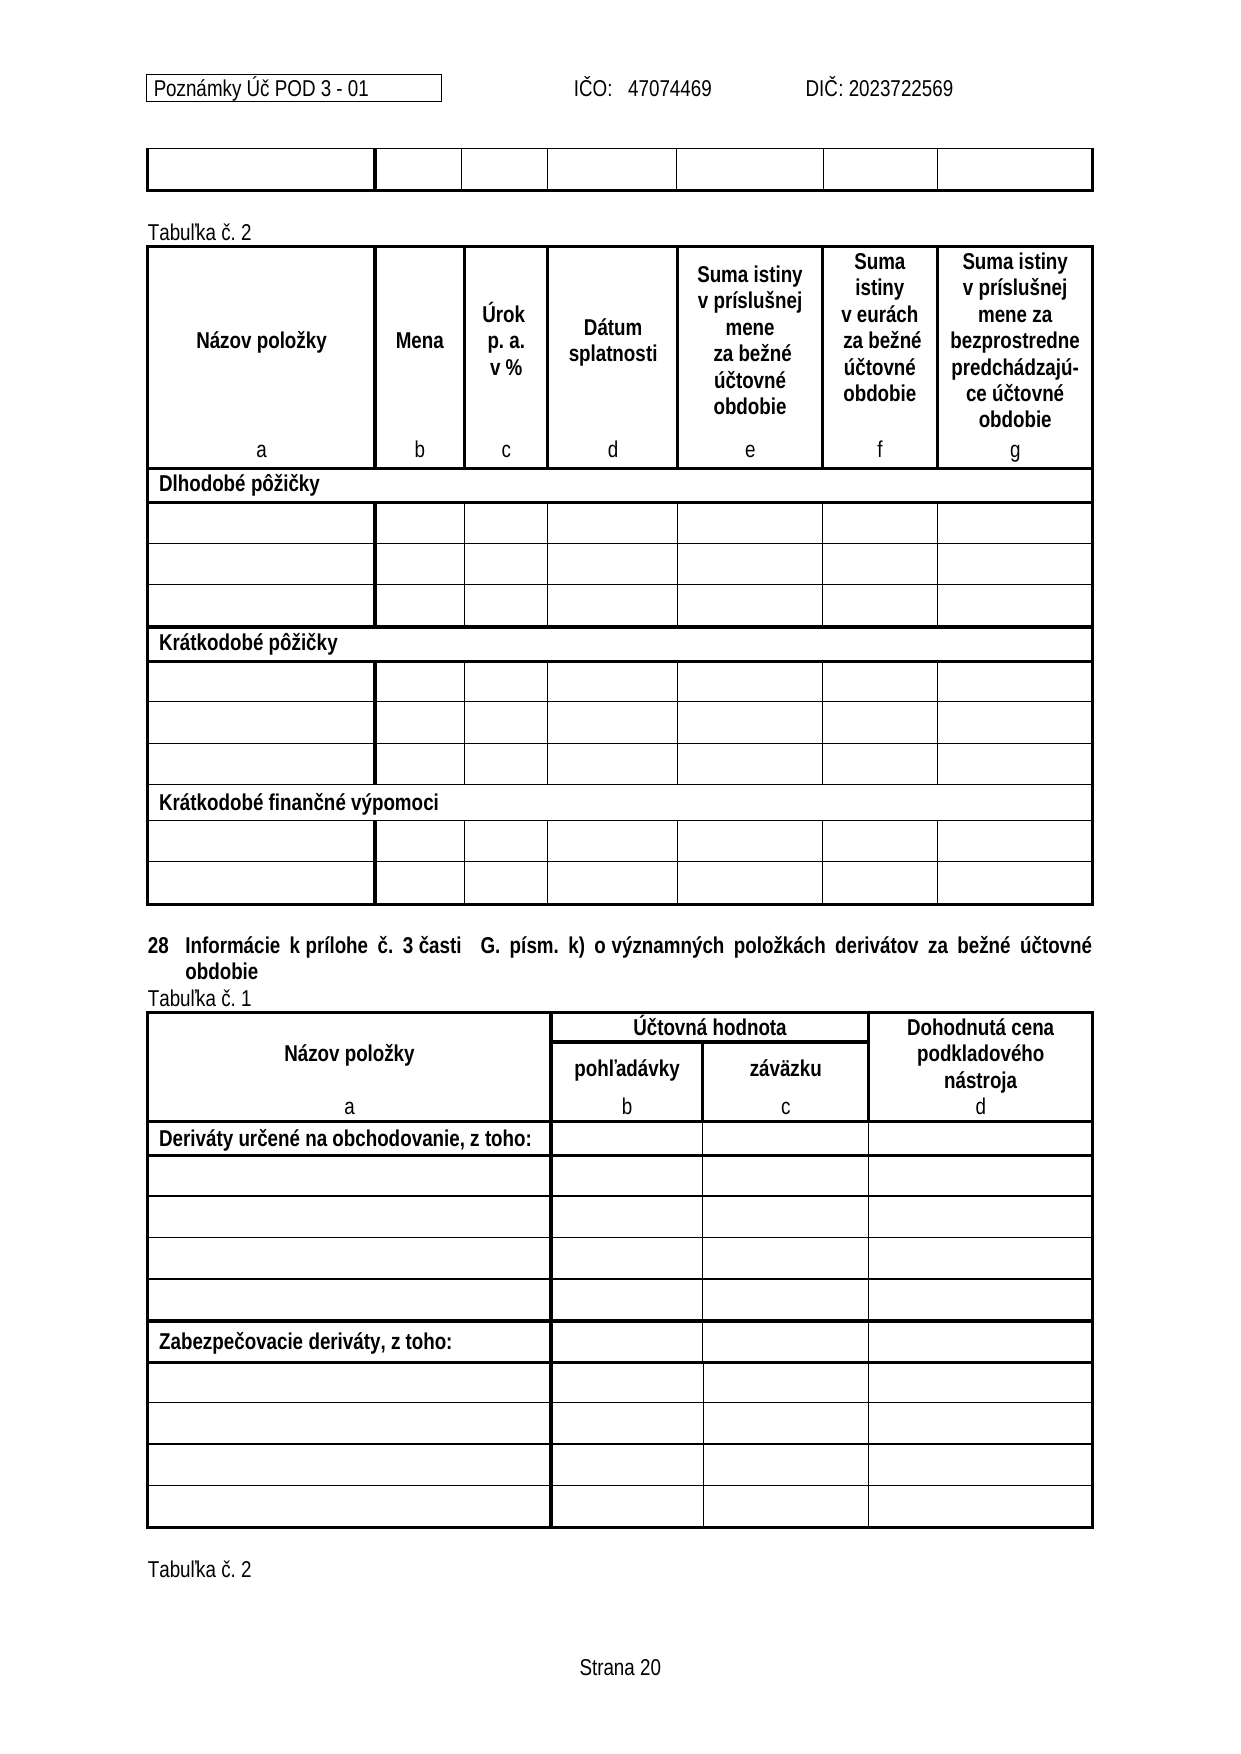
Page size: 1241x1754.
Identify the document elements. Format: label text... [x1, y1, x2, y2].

table_cell [553, 1280, 702, 1319]
text Tabuľka č. 2 [148, 218, 1092, 245]
table_cell [869, 1280, 1091, 1319]
table_cell [938, 663, 1091, 701]
table_cell [704, 1364, 868, 1402]
table_cell [149, 1486, 549, 1526]
table_cell [869, 1486, 1091, 1526]
table_cell [462, 149, 547, 189]
table_cell [678, 744, 822, 784]
table_cell [938, 149, 1091, 189]
table_cell g [939, 433, 1091, 467]
table_header Suma istiny v príslušnej mene za bezprostredne predchádzajú-ce účtovné obdobie [939, 248, 1091, 432]
table_cell [823, 821, 937, 861]
table_cell [377, 744, 464, 784]
table_cell [465, 862, 547, 902]
table_cell [824, 149, 937, 189]
table_cell [869, 1323, 1091, 1361]
table_header Dohodnutá cena podkladového nástroja [870, 1014, 1091, 1093]
table_cell [149, 1280, 549, 1319]
table_cell c [466, 433, 546, 467]
table_cell [938, 862, 1091, 902]
table_cell [553, 1364, 703, 1402]
text Tabuľka č. 2 [148, 1556, 1092, 1582]
table_cell c [704, 1093, 867, 1119]
table_cell Krátkodobé pôžičky [149, 629, 1091, 660]
table_cell [703, 1123, 868, 1154]
table_cell pohľadávky [553, 1044, 701, 1093]
table_cell [553, 1486, 703, 1526]
table_cell [377, 544, 464, 584]
table_cell [548, 663, 677, 701]
table_cell [548, 585, 677, 625]
table_cell [678, 504, 822, 543]
table_header Dátum splatnosti [549, 248, 676, 432]
table_cell [938, 544, 1091, 584]
table_cell [703, 1197, 868, 1237]
table_cell [869, 1238, 1091, 1278]
table_cell [149, 544, 373, 584]
table_cell [823, 585, 937, 625]
table_cell [465, 585, 547, 625]
table_cell [548, 702, 677, 742]
table_header Suma istiny v eurách za bežné účtovné obdobie [824, 248, 936, 432]
table_cell [704, 1486, 868, 1526]
table_cell [149, 1238, 549, 1278]
table_cell [465, 504, 547, 543]
table_cell [869, 1157, 1091, 1195]
table_cell [678, 544, 822, 584]
table_cell [869, 1445, 1091, 1485]
table_cell e [679, 433, 821, 467]
table_cell [149, 862, 373, 902]
table_cell [823, 702, 937, 742]
table_cell Dlhodobé pôžičky [149, 470, 1091, 501]
table_header Účtovná hodnota [553, 1014, 867, 1040]
table_cell [548, 544, 677, 584]
table_cell [377, 663, 464, 701]
table_cell [823, 504, 937, 543]
table_cell [149, 1157, 549, 1195]
table_cell [149, 504, 373, 543]
table_cell [377, 149, 461, 189]
table_cell [149, 1197, 549, 1237]
table_cell [678, 862, 822, 902]
table_cell f [824, 433, 936, 467]
table_cell d [870, 1093, 1091, 1119]
table_cell [149, 149, 373, 189]
table_cell [465, 544, 547, 584]
table_cell [553, 1323, 702, 1361]
table_cell [377, 504, 464, 543]
table_header Úrok p. a. v % [466, 248, 546, 432]
table_cell [823, 663, 937, 701]
table_cell [548, 821, 677, 861]
table_cell [465, 744, 547, 784]
table_cell [548, 744, 677, 784]
table_cell b [553, 1093, 701, 1119]
table_header Názov položky [149, 1014, 549, 1093]
table_header Názov položky [149, 248, 373, 432]
table_cell [703, 1157, 868, 1195]
table_cell a [149, 433, 373, 467]
table_cell [377, 862, 464, 902]
table_cell [548, 862, 677, 902]
table_cell b [377, 433, 463, 467]
table_cell [377, 702, 464, 742]
table_cell [149, 1445, 549, 1485]
table_cell [938, 744, 1091, 784]
table_cell [938, 585, 1091, 625]
table_cell d [549, 433, 676, 467]
table_cell [823, 544, 937, 584]
table_cell [149, 702, 373, 742]
table_cell [938, 702, 1091, 742]
table_cell [149, 585, 373, 625]
table_cell [938, 504, 1091, 543]
table_cell [823, 862, 937, 902]
table_header Mena [377, 248, 463, 432]
table_cell [548, 504, 677, 543]
table_cell [678, 585, 822, 625]
table_cell [703, 1238, 868, 1278]
table_cell [377, 821, 464, 861]
table_cell a [149, 1093, 549, 1119]
table_cell [149, 1403, 549, 1443]
table_cell [553, 1403, 703, 1443]
table_cell [678, 821, 822, 861]
table_cell [377, 585, 464, 625]
table_cell [149, 744, 373, 784]
table_cell [703, 1323, 868, 1361]
table_cell [149, 1364, 549, 1402]
table_cell [553, 1123, 702, 1154]
table_header Suma istiny v príslušnej mene za bežné účtovné obdobie [679, 248, 821, 432]
table_cell [553, 1445, 703, 1485]
table_cell [938, 821, 1091, 861]
table_cell [704, 1403, 868, 1443]
table_cell [465, 702, 547, 742]
table_cell [869, 1123, 1091, 1154]
table_cell [548, 149, 676, 189]
table_cell [869, 1364, 1091, 1402]
title Informácie k prílohe č. 3 časti G. písm. k) o významných položkách derivátov za bežné účtovné obdobie [148, 932, 1092, 984]
table_cell [869, 1403, 1091, 1443]
table_cell [678, 702, 822, 742]
table_cell Deriváty určené na obchodovanie, z toho: [149, 1123, 549, 1154]
table_cell [553, 1238, 702, 1278]
table_cell [465, 663, 547, 701]
text Tabuľka č. 1 [148, 984, 1092, 1011]
table_cell [703, 1280, 868, 1319]
table_cell [149, 821, 373, 861]
table_cell [553, 1197, 702, 1237]
table_cell záväzku [704, 1044, 867, 1093]
table_cell Zabezpečovacie deriváty, z toho: [149, 1323, 549, 1361]
table_cell [869, 1197, 1091, 1237]
table_cell [149, 663, 373, 701]
table_cell Krátkodobé finančné výpomoci [149, 785, 1091, 820]
table_cell [553, 1157, 702, 1195]
table_cell [678, 663, 822, 701]
table_cell [823, 744, 937, 784]
table_cell [677, 149, 823, 189]
table_cell [704, 1445, 868, 1485]
table_cell [465, 821, 547, 861]
